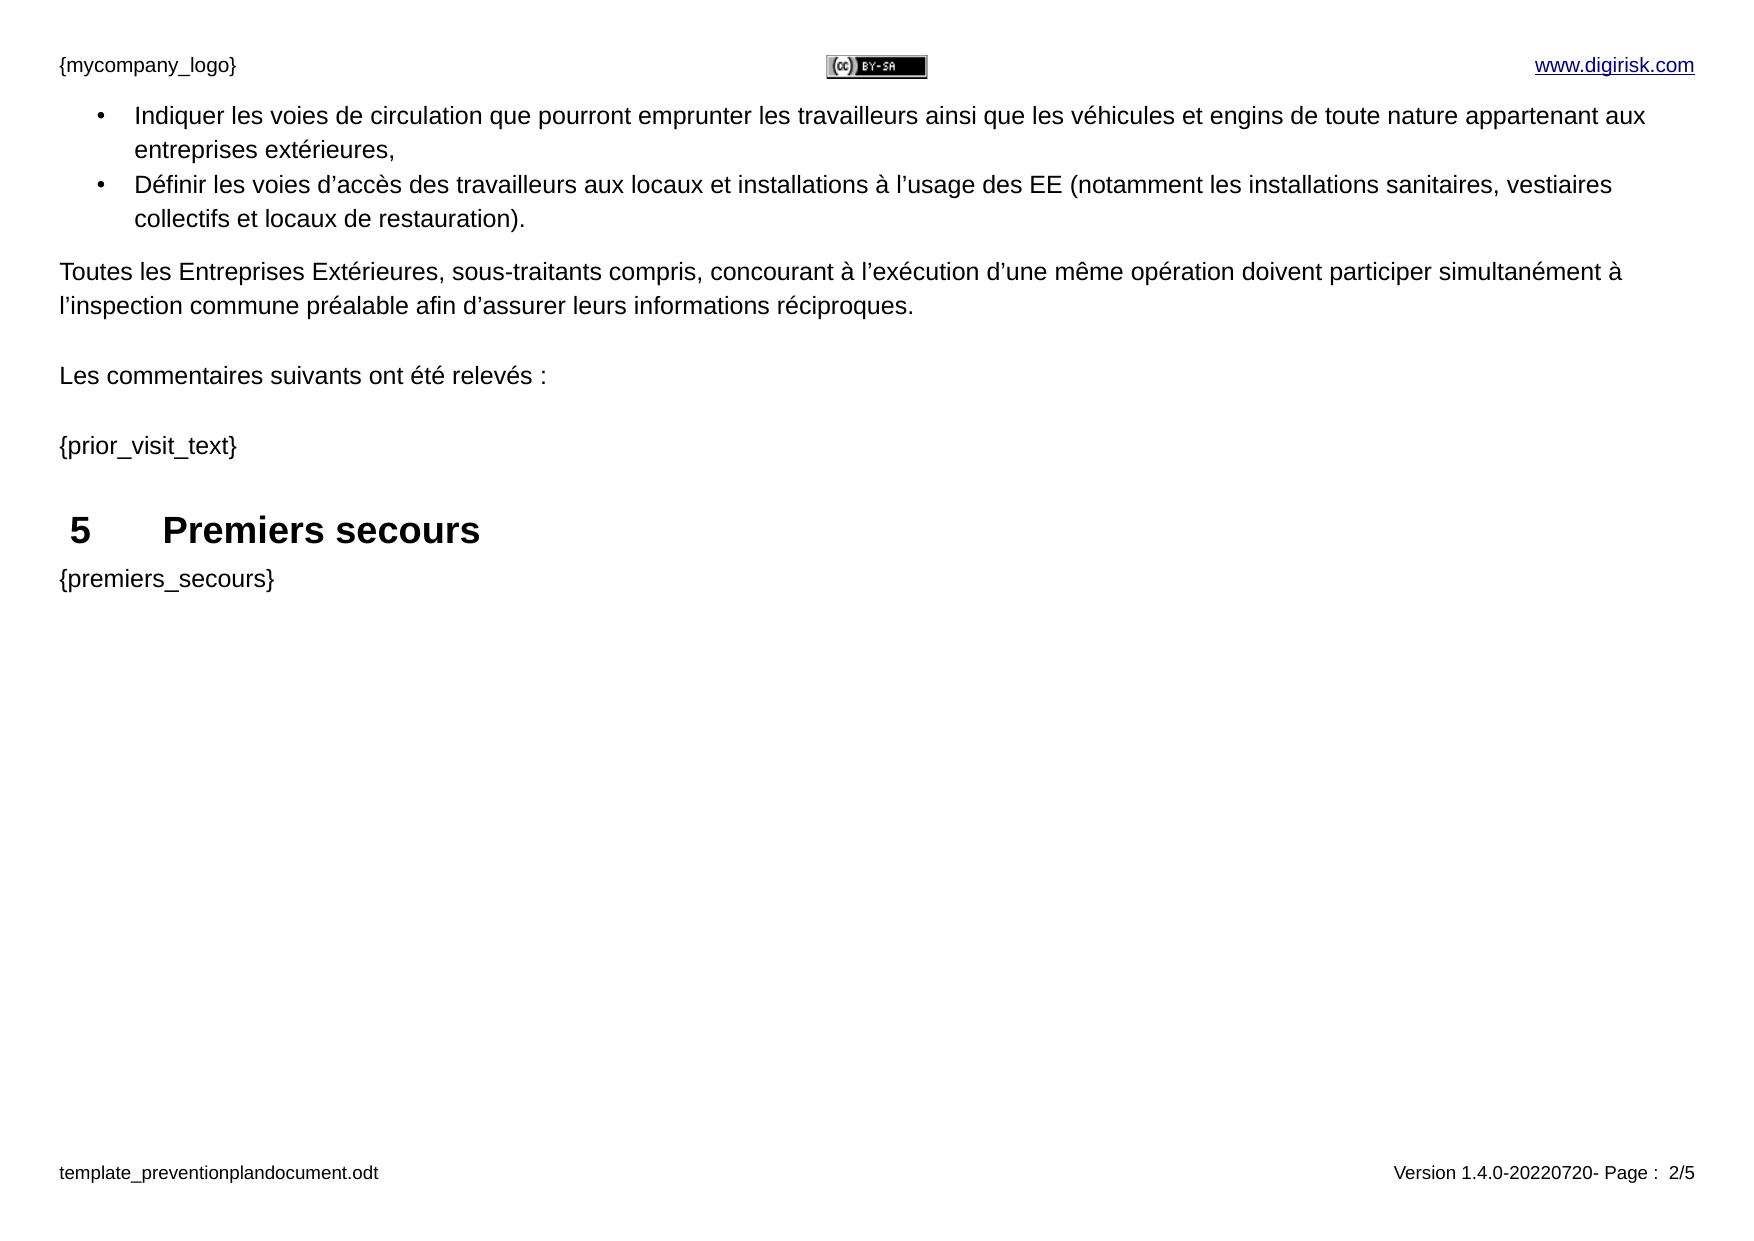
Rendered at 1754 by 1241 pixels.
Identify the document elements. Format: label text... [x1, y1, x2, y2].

text Les commentaires suivants ont été relevés : [59, 361, 1695, 390]
list Indiquer les voies de circulation que pourront emprunter les travailleurs ainsi que les véhicules et engins de toute nature appartenant aux entreprises extérieures, [97, 101, 1695, 164]
subtitle Premiers secours [59, 508, 1695, 552]
text Toutes les Entreprises Extérieures, sous-traitants compris, concourant à l’exécution d’une même opération doivent participer simultanément à l’inspection commune préalable afin d’assurer leurs informations réciproques. [59, 257, 1695, 320]
picture [826, 55, 928, 79]
text {premiers_secours} [59, 564, 1695, 593]
text {prior_visit_text} [59, 431, 1695, 459]
list Définir les voies d’accès des travailleurs aux locaux et installations à l’usage des EE (notamment les installations sanitaires, vestiaires collectifs et locaux de restauration). [97, 170, 1695, 233]
